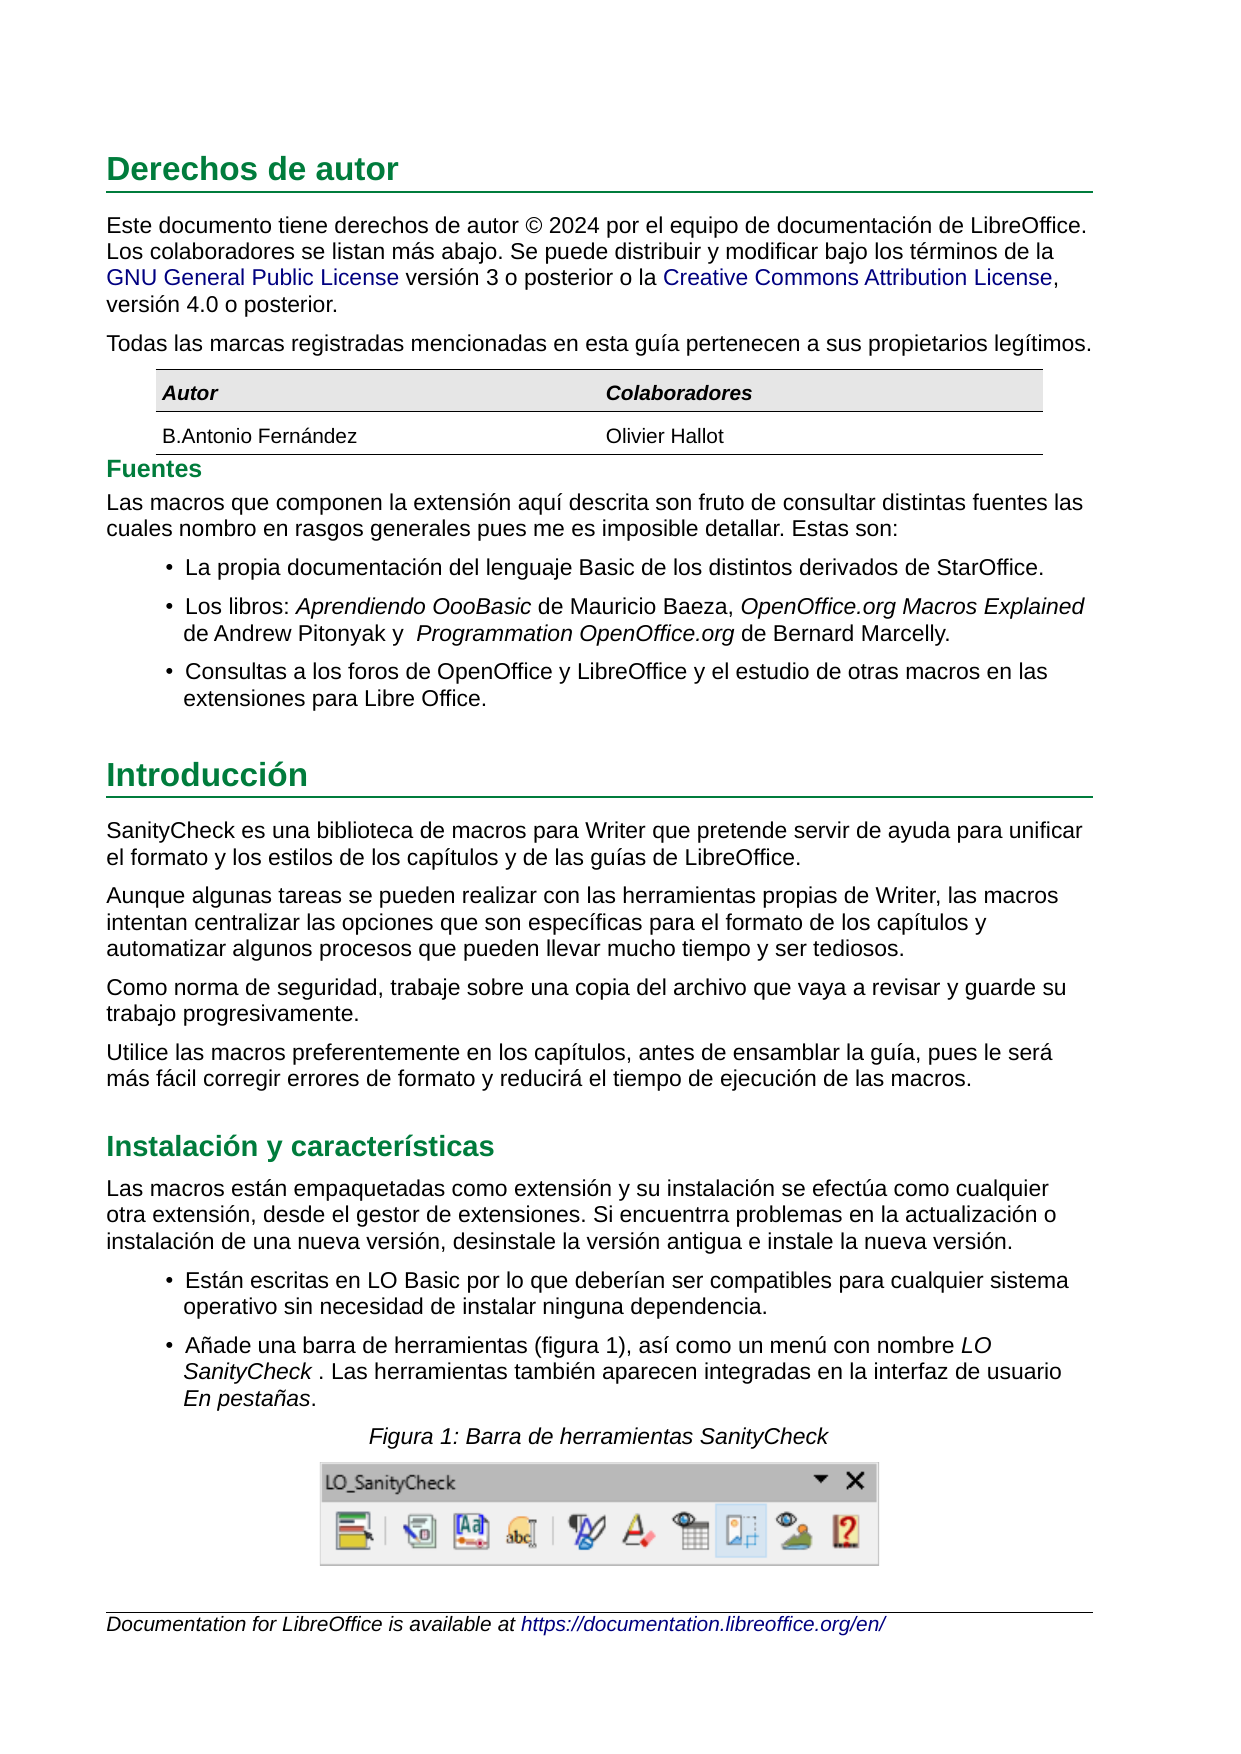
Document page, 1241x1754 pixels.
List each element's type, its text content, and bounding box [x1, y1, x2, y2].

list Consultas a los foros de OpenOffice y LibreOffice y el estudio de otras macros en las extensiones para Libre Office. [165, 658, 1093, 711]
text Las macros están empaquetadas como extensión y su instalación se efectúa como cualquier otra extensión, desde el gestor de extensiones. Si encuentrra problemas en la actualización o instalación de una nueva versión, desinstale la versión antigua e instale la nueva versión. [106, 1175, 1093, 1254]
text SanityCheck es una biblioteca de macros para Writer que pretende servir de ayuda para unificar el formato y los estilos de los capítulos y de las guías de LibreOffice. [106, 817, 1093, 870]
table_cell Olivier Hallot [599, 412, 1043, 454]
subtitle Derechos de autor [106, 149, 1093, 191]
text Este documento tiene derechos de autor © 2024 por el equipo de documentación de LibreOffice. Los colaboradores se listan más abajo. Se puede distribuir y modificar bajo los términos de la GNU General Public License versión 3 o posterior o la Creative Commons Attribution License, versión 4.0 o posterior. [106, 212, 1093, 317]
text Aunque algunas tareas se pueden realizar con las herramientas propias de Writer, las macros intentan centralizar las opciones que son específicas para el formato de los capítulos y automatizar algunos procesos que pueden llevar mucho tiempo y ser tediosos. [106, 882, 1093, 961]
table_header Autor [156, 370, 599, 411]
subtitle Instalación y características [106, 1129, 1093, 1163]
list Añade una barra de herramientas (figura 1), así como un menú con nombre LO SanityCheck . Las herramientas también aparecen integradas en la interfaz de usuario En pestañas. [165, 1332, 1093, 1411]
subtitle Fuentes [106, 454, 1093, 483]
picture [319, 1462, 880, 1566]
text Utilice las macros preferentemente en los capítulos, antes de ensamblar la guía, pues le será más fácil corregir errores de formato y reducirá el tiempo de ejecución de las macros. [106, 1039, 1093, 1092]
text Las macros que componen la extensión aquí descrita son fruto de consultar distintas fuentes las cuales nombro en rasgos generales pues me es imposible detallar. Estas son: [106, 489, 1093, 542]
table_header Colaboradores [599, 370, 1043, 411]
list Están escritas en LO Basic por lo que deberían ser compatibles para cualquier sistema operativo sin necesidad de instalar ninguna dependencia. [165, 1267, 1093, 1319]
text Todas las marcas registradas mencionadas en esta guía pertenecen a sus propietarios legítimos. [106, 329, 1093, 356]
text Como norma de seguridad, trabaje sobre una copia del archivo que vaya a revisar y guarde su trabajo progresivamente. [106, 974, 1093, 1027]
subtitle Introducción [106, 755, 1093, 796]
text Figura 1: Barra de herramientas SanityCheck [320, 1423, 879, 1450]
list Los libros: Aprendiendo OooBasic de Mauricio Baeza, OpenOffice.org Macros Explained de Andrew Pitonyak y Programmation OpenOffice.org de Bernard Marcelly. [165, 593, 1093, 646]
table_cell B.Antonio Fernández [156, 412, 599, 454]
list La propia documentación del lenguaje Basic de los distintos derivados de StarOffice. [165, 554, 1093, 581]
